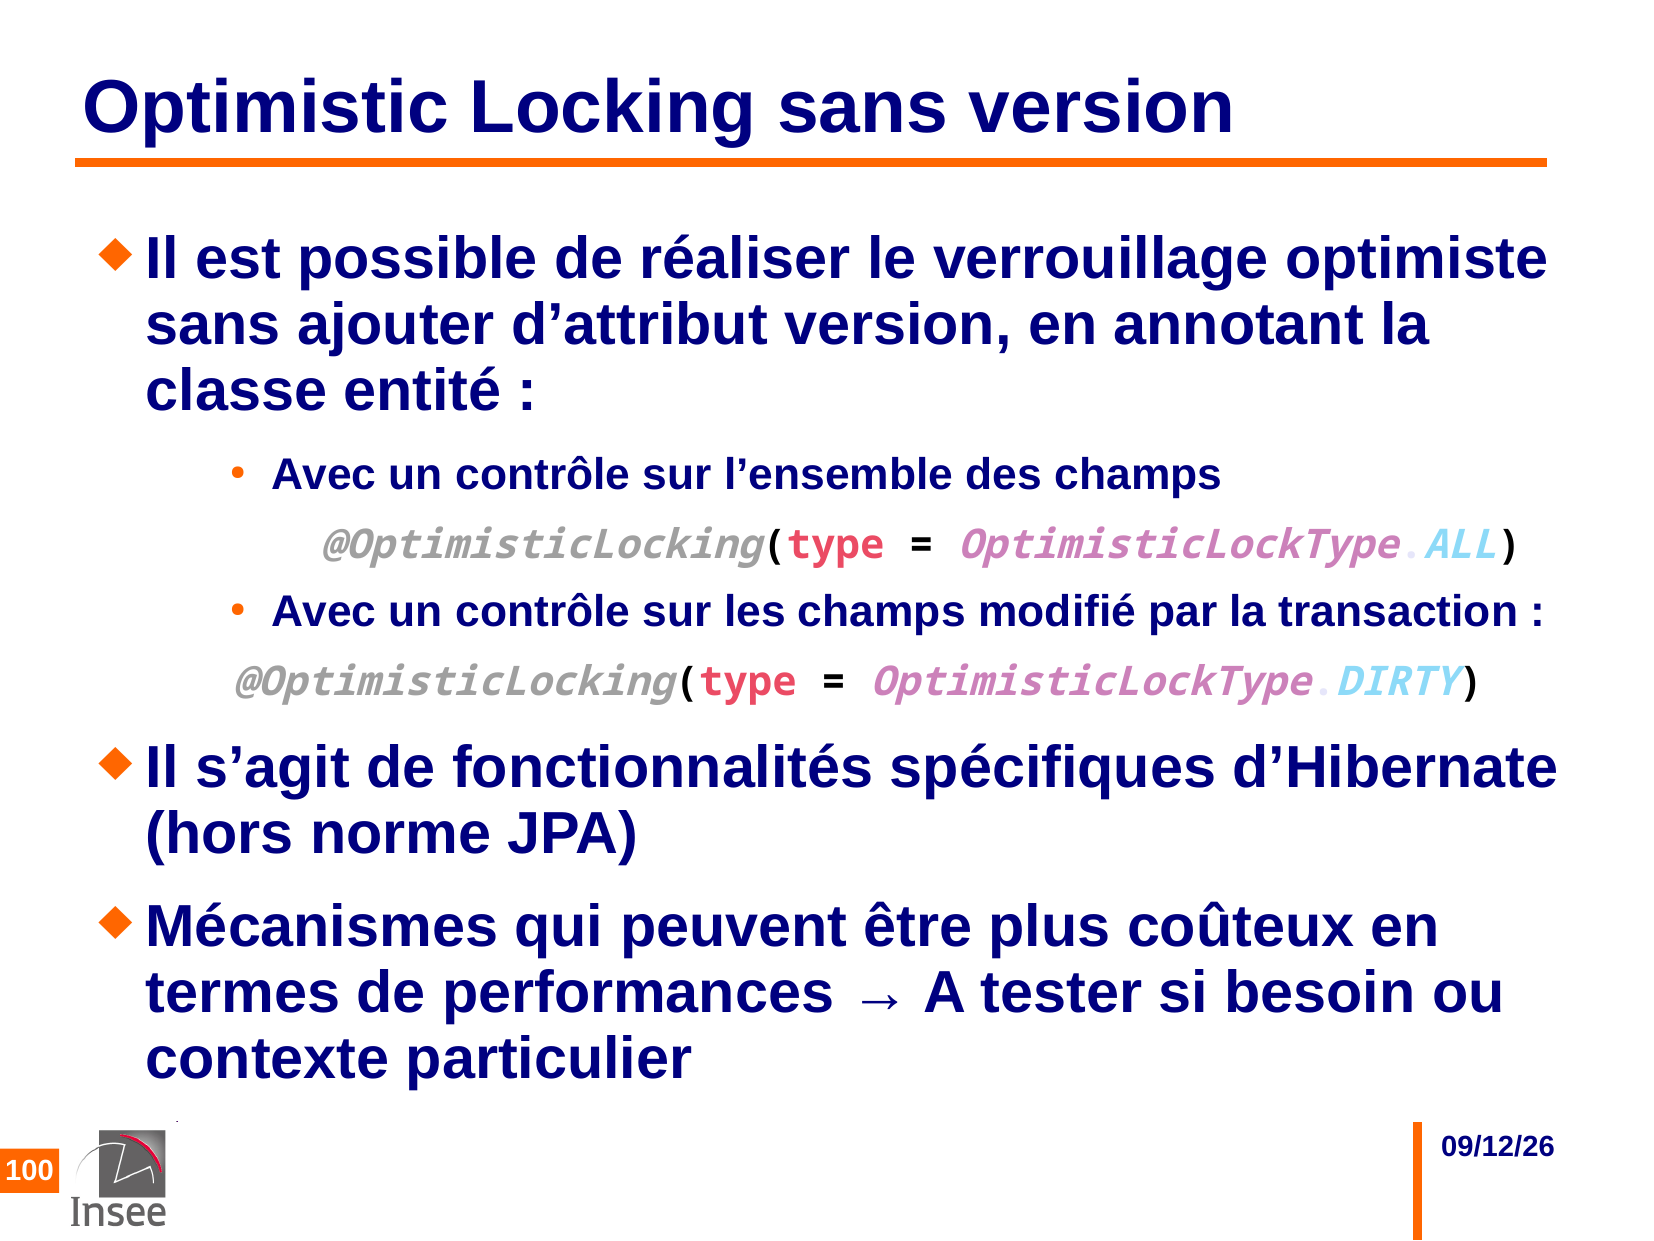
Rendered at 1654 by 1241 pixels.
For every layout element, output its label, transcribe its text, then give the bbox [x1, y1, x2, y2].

picture [62, 1121, 178, 1241]
title Optimistic Locking sans version [82, 49, 1619, 163]
list Il est possible de réaliser le verrouillage optimiste sans ajouter d’attribut version, en annotant la classe entité : Avec un contrôle sur l’ensemble des champs @OptimisticLocking(type = OptimisticLockType.ALL) Avec un contrôle sur les champs modifié par la transaction : @OptimisticLocking(type = OptimisticLockType.DIRTY) Il s’agit de fonctionnalités spécifiques d’Hibernate (hors norme JPA) Mécanismes qui peuvent être plus coûteux en termes de performances → A tester si besoin ou contexte particulier [82, 224, 1571, 1111]
